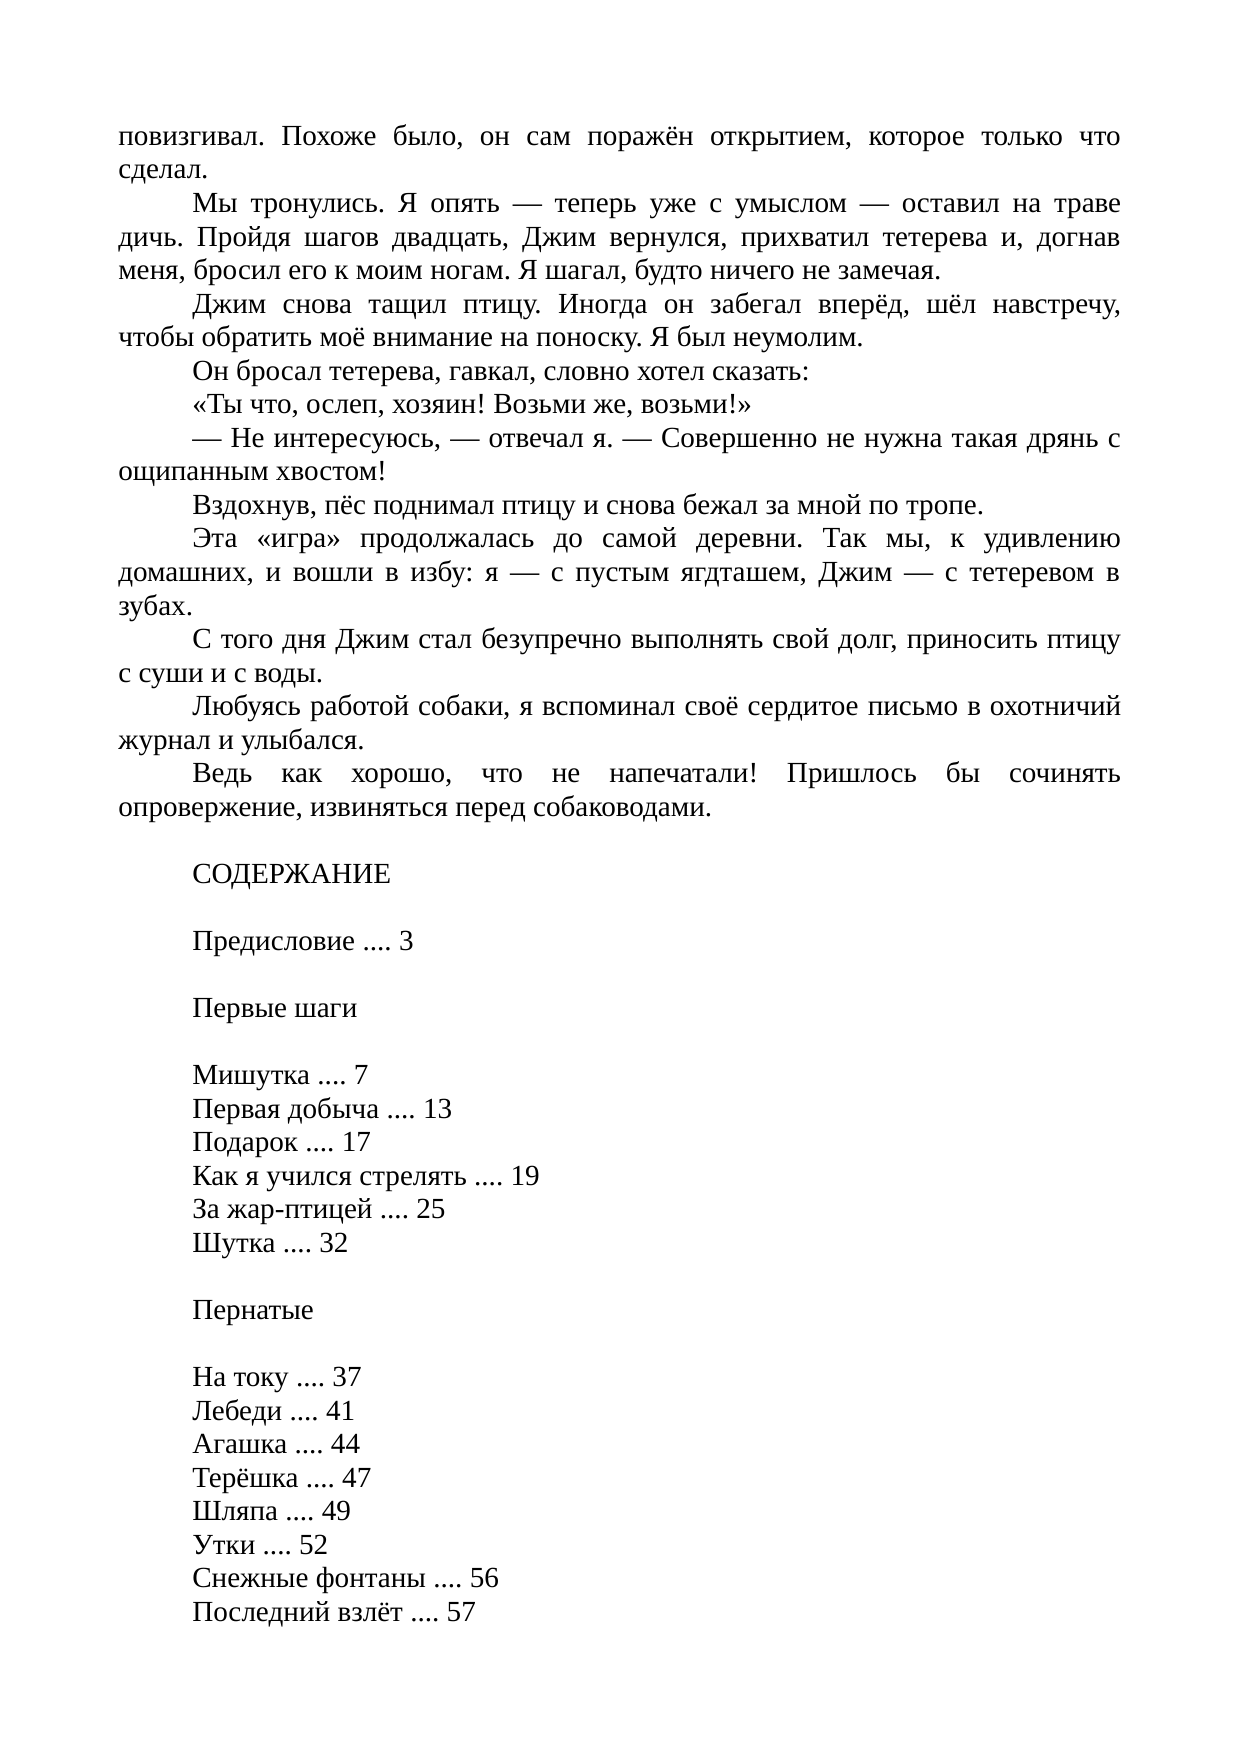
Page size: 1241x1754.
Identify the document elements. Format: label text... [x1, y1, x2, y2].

text Шутка .... 32 [118, 1225, 1122, 1258]
text Предисловие .... 3 [118, 923, 1122, 957]
text Снежные фонтаны .... 56 [118, 1560, 1122, 1594]
text Последний взлёт .... 57 [118, 1594, 1122, 1627]
text Терёшка .... 47 [118, 1460, 1122, 1493]
text — Не интересуюсь, — отвечал я. — Совершенно не нужна такая дрянь с ощипанным хвостом! [118, 420, 1122, 487]
text Вздохнув, пёс поднимал птицу и снова бежал за мной по тропе. [118, 487, 1122, 521]
text За жар-птицей .... 25 [118, 1191, 1122, 1225]
text Первая добыча .... 13 [118, 1091, 1122, 1124]
text Джим снова тащил птицу. Иногда он забегал вперёд, шёл навстречу, чтобы обратить моё внимание на поноску. Я был неумолим. [118, 286, 1122, 353]
text На току .... 37 [118, 1359, 1122, 1393]
text Как я учился стрелять .... 19 [118, 1158, 1122, 1191]
text Утки .... 52 [118, 1527, 1122, 1560]
text Мы тронулись. Я опять — теперь уже с умыслом — оставил на траве дичь. Пройдя шагов двадцать, Джим вернулся, прихватил тетерева и, догнав меня, бросил его к моим ногам. Я шагал, будто ничего не замечая. [118, 185, 1122, 286]
text Он бросал тетерева, гавкал, словно хотел сказать: [118, 353, 1122, 386]
text Шляпа .... 49 [118, 1493, 1122, 1527]
text Подарок .... 17 [118, 1124, 1122, 1158]
text Ведь как хорошо, что не напечатали! Пришлось бы сочинять опровержение, извиняться перед собаководами. [118, 755, 1122, 822]
text Агашка .... 44 [118, 1426, 1122, 1460]
text Пернатые [118, 1292, 1122, 1326]
text Лебеди .... 41 [118, 1393, 1122, 1426]
text повизгивал. Похоже было, он сам поражён открытием, которое только что сделал. [118, 118, 1122, 185]
text Первые шаги [118, 990, 1122, 1024]
text С того дня Джим стал безупречно выполнять свой долг, приносить птицу с суши и с воды. [118, 621, 1122, 688]
text Мишутка .... 7 [118, 1057, 1122, 1091]
text Эта «игра» продолжалась до самой деревни. Так мы, к удивлению домашних, и вошли в избу: я — с пустым ягдташем, Джим — с тетеревом в зубах. [118, 521, 1122, 621]
text «Ты что, ослеп, хозяин! Возьми же, возьми!» [118, 386, 1122, 420]
text Любуясь работой собаки, я вспоминал своё сердитое письмо в охотничий журнал и улыбался. [118, 688, 1122, 755]
text СОДЕРЖАНИЕ [118, 856, 1122, 889]
